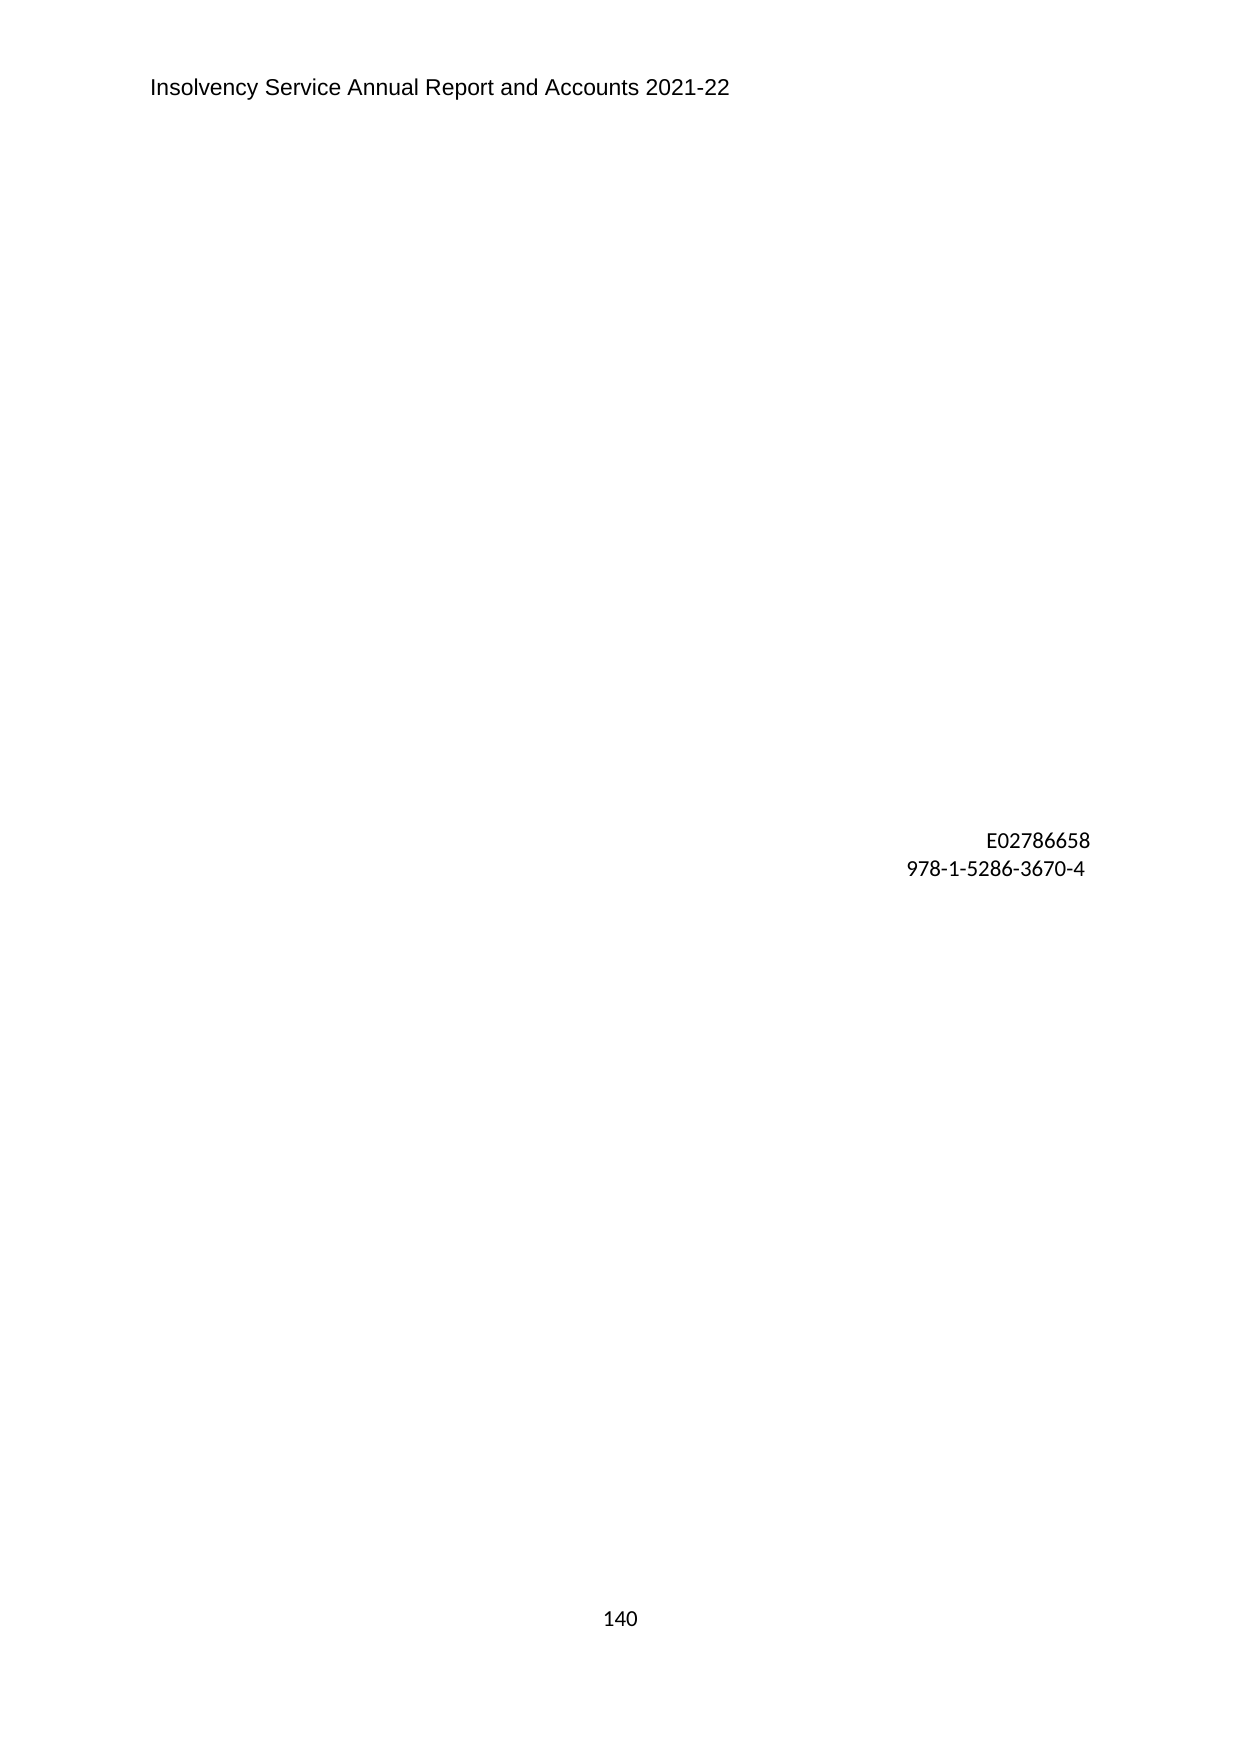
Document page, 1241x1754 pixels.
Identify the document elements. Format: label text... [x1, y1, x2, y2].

text 978-1-5286-3670-4 [150, 854, 1090, 882]
text E02786658 [150, 826, 1090, 854]
text [378, 907, 766, 1138]
